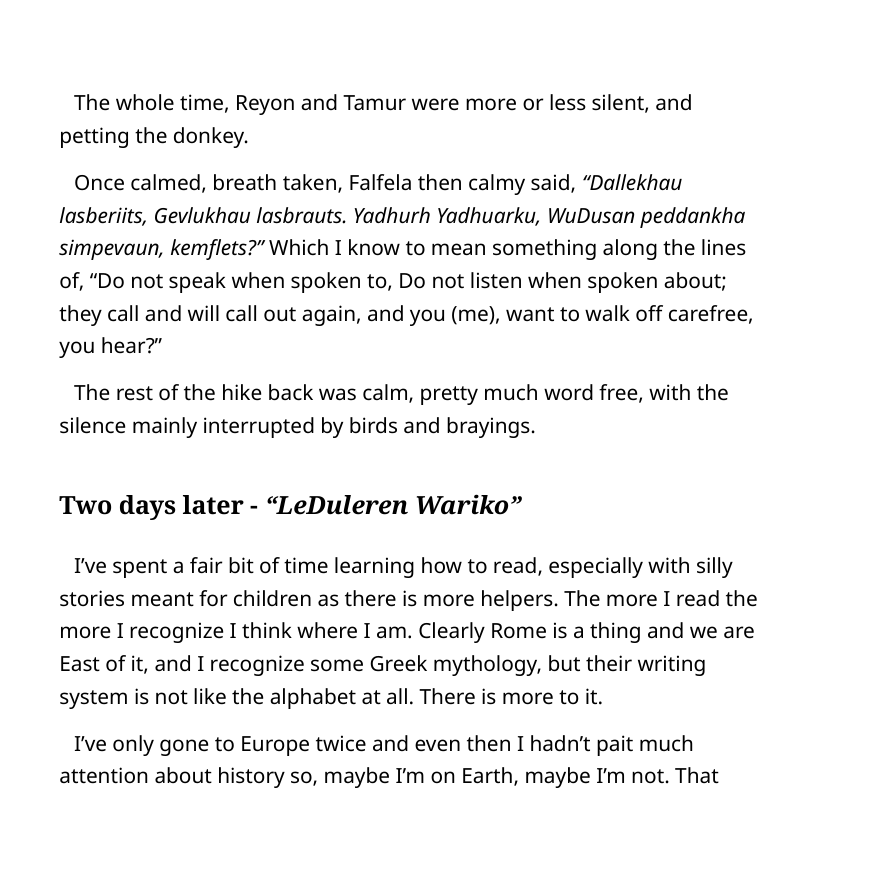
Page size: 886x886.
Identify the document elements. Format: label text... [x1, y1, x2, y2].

text Once calmed, breath taken, Falfela then calmy said, “Dallekhau lasberiits, Gevlukhau lasbrauts. Yadhurh Yadhuarku, WuDusan peddankha simpevaun, kemflets?” Which I know to mean something along the lines of, “Do not speak when spoken to, Do not listen when spoken about; they call and will call out again, and you (me), want to walk off carefree, you hear?” [59, 168, 768, 360]
subtitle Two days later - “LeDuleren Wariko” [59, 488, 768, 522]
text I’ve spent a fair bit of time learning how to read, especially with silly stories meant for children as there is more helpers. The more I read the more I recognize I think where I am. Clearly Rome is a thing and we are East of it, and I recognize some Greek mythology, but their writing system is not like the alphabet at all. There is more to it. [59, 551, 768, 710]
text The whole time, Reyon and Tamur were more or less silent, and petting the donkey. [59, 88, 768, 149]
text I’ve only gone to Europe twice and even then I hadn’t pait much attention about history so, maybe I’m on Earth, maybe I’m not. That [59, 729, 768, 790]
text The rest of the hike back was calm, pretty much word free, with the silence mainly interrupted by birds and brayings. [59, 378, 768, 439]
